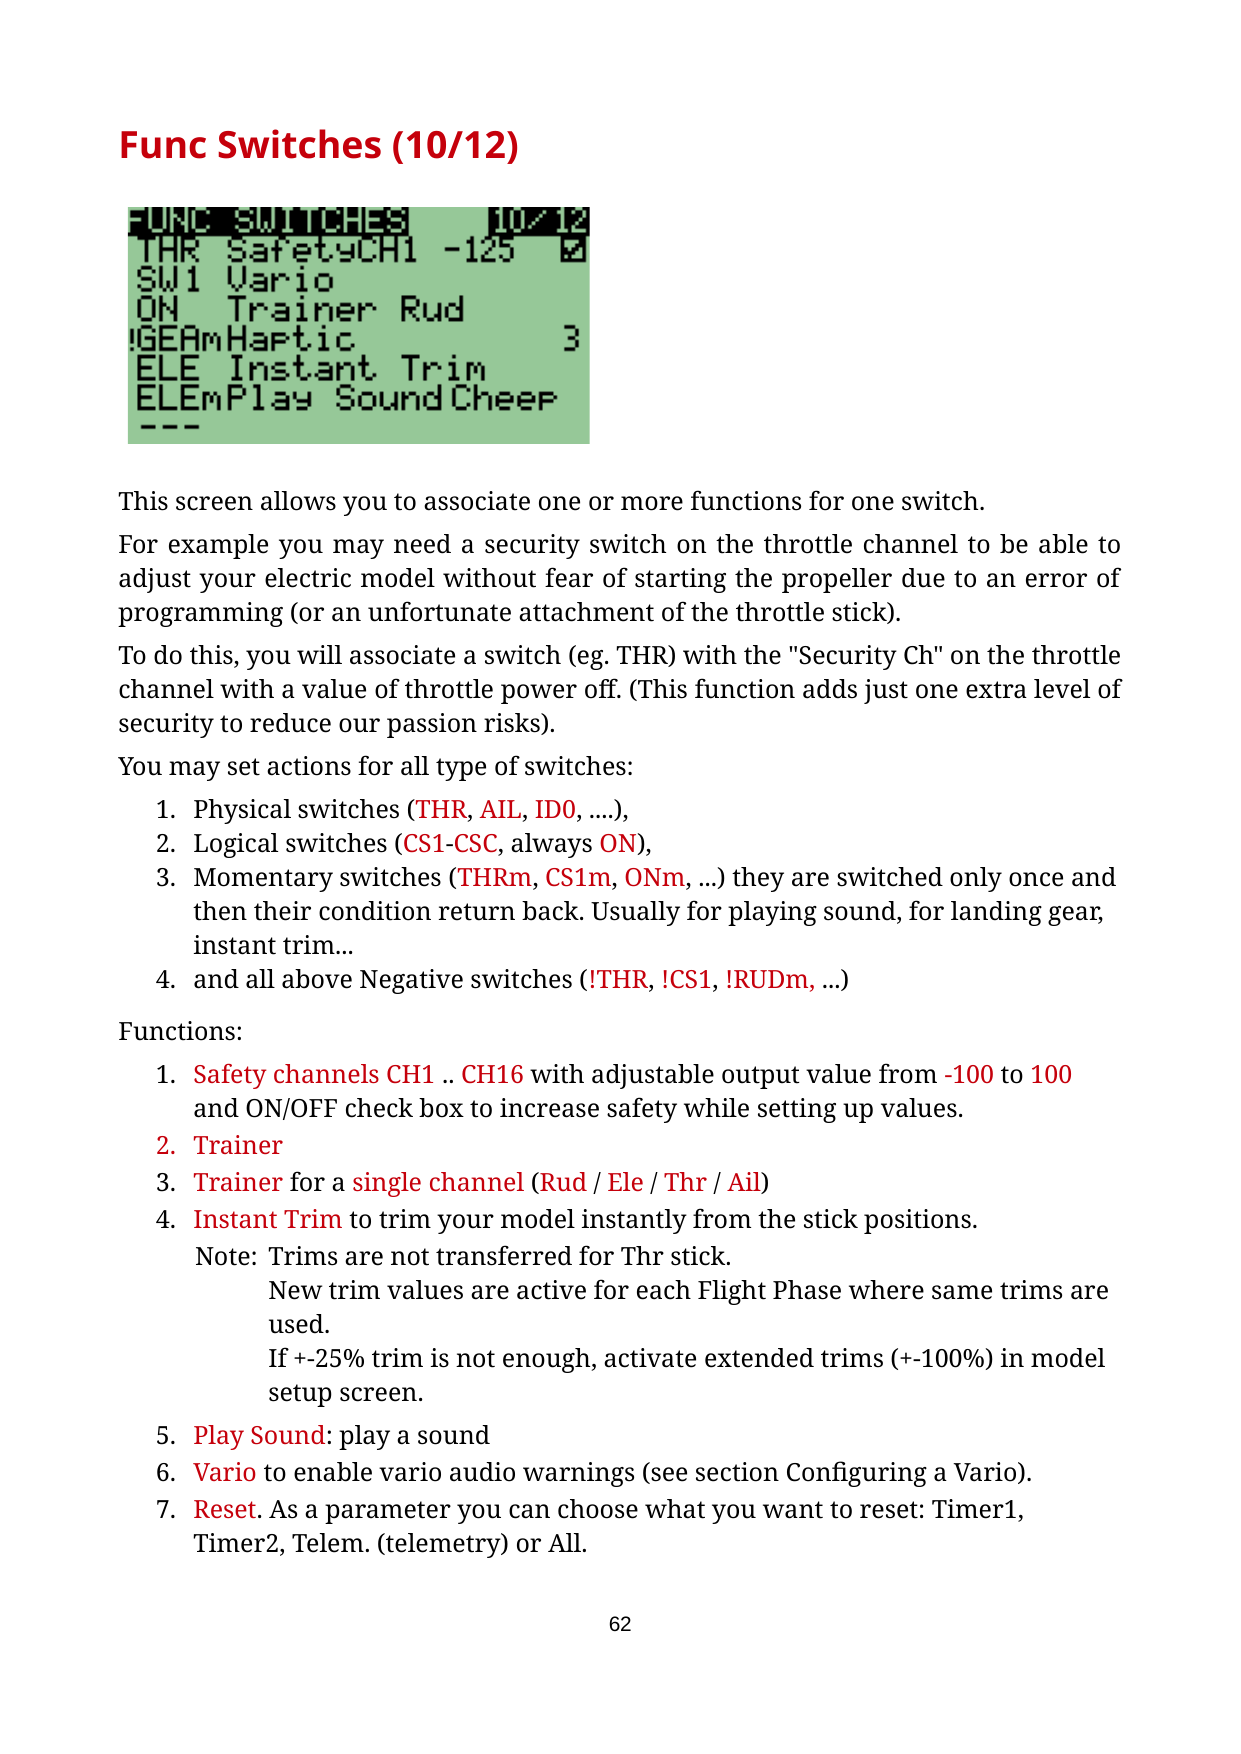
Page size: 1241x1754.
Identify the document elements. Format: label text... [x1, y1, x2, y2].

list Reset. As a parameter you can choose what you want to reset: Timer1, Timer2, Telem. (telemetry) or All. [156, 1491, 1122, 1559]
subtitle Func Switches (10/12) [118, 118, 1122, 169]
text This screen allows you to associate one or more functions for one switch. [118, 483, 1122, 517]
list Trainer [156, 1127, 1122, 1161]
list Vario to enable vario audio warnings (see section Configuring a Vario). [156, 1454, 1122, 1488]
text To do this, you will associate a switch (eg. THR) with the "Security Ch" on the throttle channel with a value of throttle power off. (This function adds just one extra level of security to reduce our passion risks). [118, 637, 1122, 739]
list Play Sound: play a sound [156, 1417, 1122, 1451]
list Momentary switches (THRm, CS1m, ONm, ...) they are switched only once and then their condition return back. Usually for playing sound, for landing gear, instant trim... [156, 859, 1122, 962]
picture [127, 207, 590, 444]
text Functions: [118, 1013, 1122, 1047]
text Note: Trims are not transferred for Thr stick. New trim values are active for each Flight Phase where same trims are used. If +-25% trim is not enough, activate extended trims (+-100%) in model setup screen. [195, 1238, 1122, 1408]
list Instant Trim to trim your model instantly from the stick positions. [156, 1201, 1122, 1235]
list Logical switches (CS1-CSC, always ON), [156, 825, 1122, 859]
text For example you may need a security switch on the throttle channel to be able to adjust your electric model without fear of starting the propeller due to an error of programming (or an unfortunate attachment of the throttle stick). [118, 526, 1122, 628]
list Physical switches (THR, AIL, ID0, ....), [156, 791, 1122, 825]
list and all above Negative switches (!THR, !CS1, !RUDm, ...) [156, 962, 1122, 996]
list Trainer for a single channel (Rud / Ele / Thr / Ail) [156, 1164, 1122, 1198]
list Safety channels CH1 .. CH16 with adjustable output value from -100 to 100 and ON/OFF check box to increase safety while setting up values. [156, 1056, 1122, 1124]
text You may set actions for all type of switches: [118, 748, 1122, 782]
